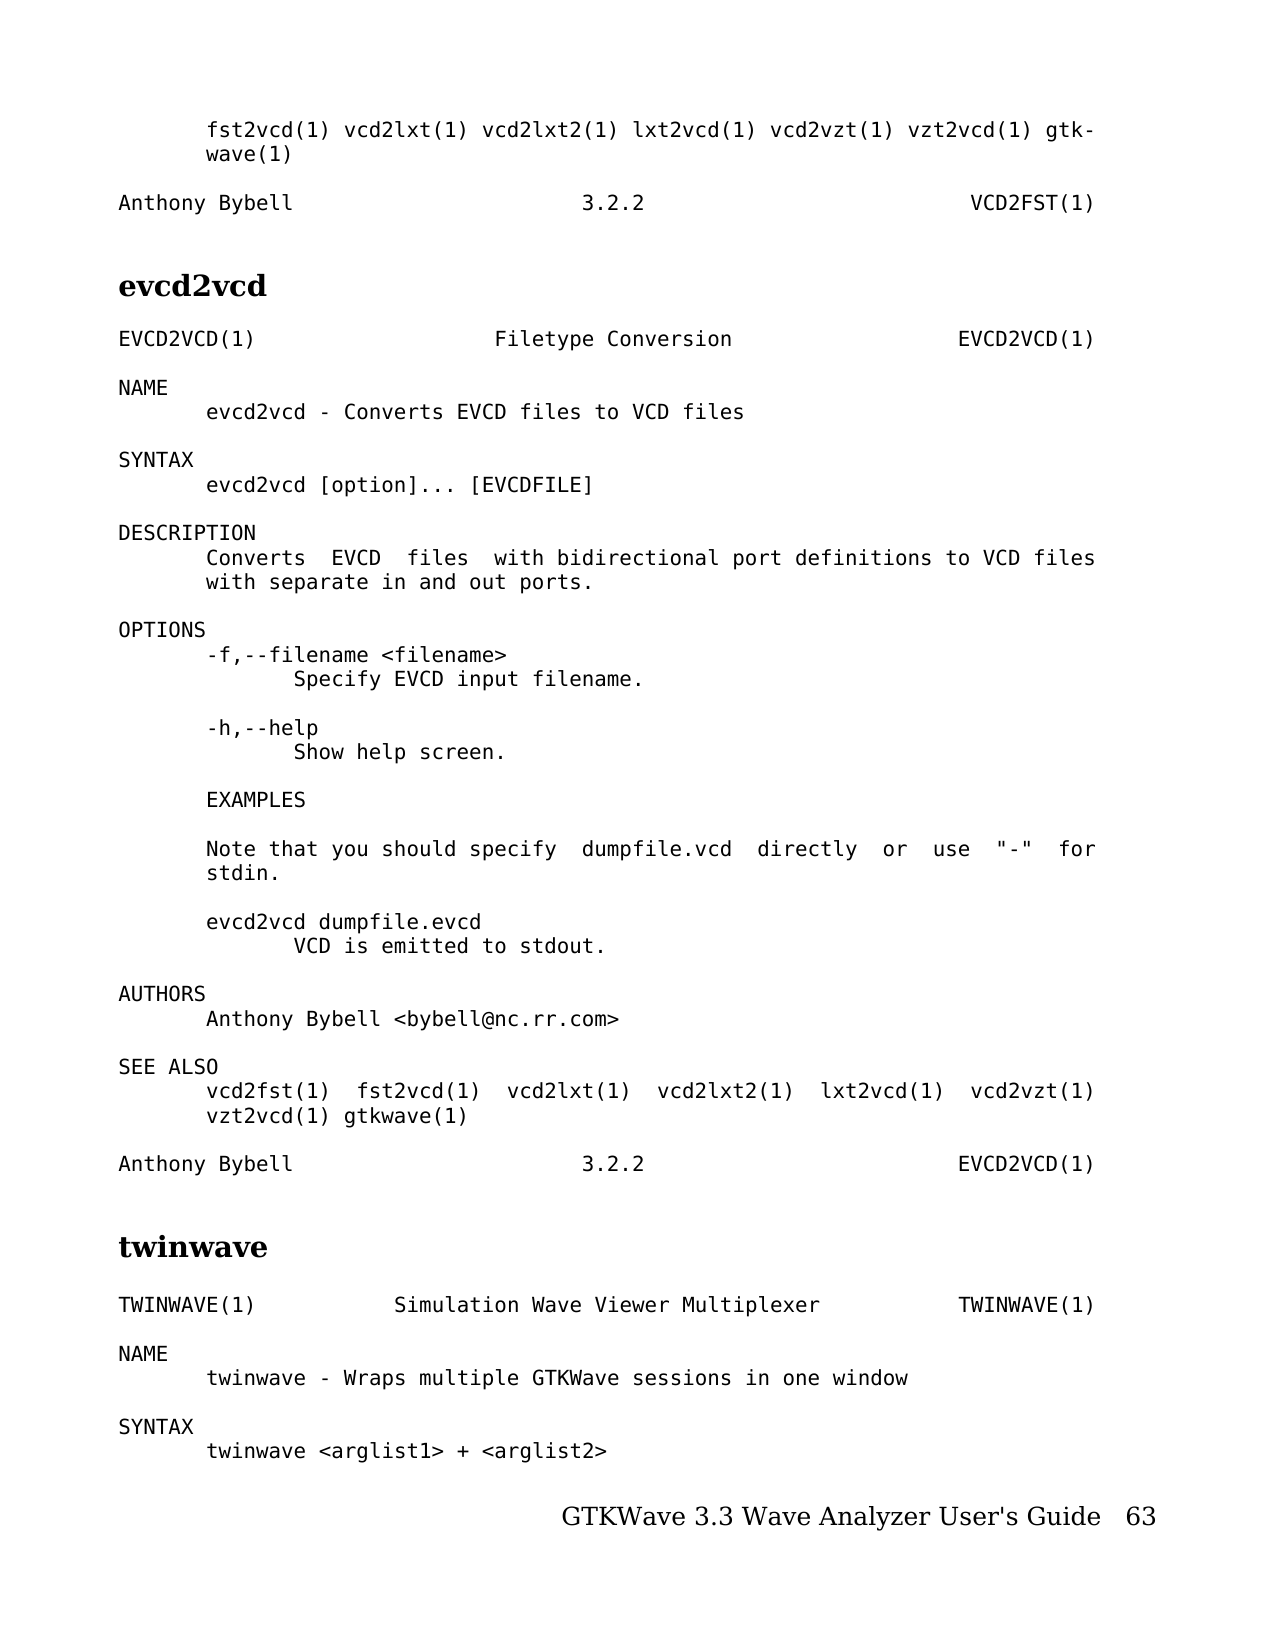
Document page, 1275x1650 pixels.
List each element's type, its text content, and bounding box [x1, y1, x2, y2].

text Converts EVCD files with bidirectional port definitions to VCD files [118, 546, 1157, 570]
text Show help screen. [118, 740, 1157, 764]
text Anthony Bybell 3.2.2 EVCD2VCD(1) [118, 1152, 1157, 1177]
text -f,--filename <filename> [118, 643, 1157, 667]
text -h,--help [118, 716, 1157, 740]
text DESCRIPTION [118, 521, 1157, 546]
text Anthony Bybell 3.2.2 VCD2FST(1) [118, 191, 1157, 215]
text evcd2vcd [118, 269, 1157, 303]
text twinwave [118, 1230, 1157, 1264]
text evcd2vcd [option]... [EVCDFILE] [118, 473, 1157, 497]
text EXAMPLES [118, 788, 1157, 813]
text evcd2vcd dumpfile.evcd [118, 910, 1157, 934]
text Specify EVCD input filename. [118, 667, 1157, 691]
text twinwave - Wraps multiple GTKWave sessions in one window [118, 1366, 1157, 1391]
text evcd2vcd - Converts EVCD files to VCD files [118, 400, 1157, 424]
text SEE ALSO [118, 1055, 1157, 1079]
text SYNTAX [118, 448, 1157, 473]
text TWINWAVE(1) Simulation Wave Viewer Multiplexer TWINWAVE(1) [118, 1293, 1157, 1318]
text AUTHORS [118, 982, 1157, 1007]
text VCD is emitted to stdout. [118, 934, 1157, 958]
text vcd2fst(1) fst2vcd(1) vcd2lxt(1) vcd2lxt2(1) lxt2vcd(1) vcd2vzt(1) [118, 1079, 1157, 1104]
text Anthony Bybell <bybell@nc.rr.com> [118, 1007, 1157, 1031]
text twinwave <arglist1> + <arglist2> [118, 1439, 1157, 1463]
text with separate in and out ports. [118, 570, 1157, 594]
text OPTIONS [118, 618, 1157, 643]
text fst2vcd(1) vcd2lxt(1) vcd2lxt2(1) lxt2vcd(1) vcd2vzt(1) vzt2vcd(1) gtk- [118, 118, 1157, 142]
text wave(1) [118, 142, 1157, 167]
text vzt2vcd(1) gtkwave(1) [118, 1104, 1157, 1128]
text NAME [118, 1342, 1157, 1366]
text stdin. [118, 861, 1157, 885]
text NAME [118, 376, 1157, 400]
text SYNTAX [118, 1415, 1157, 1439]
text EVCD2VCD(1) Filetype Conversion EVCD2VCD(1) [118, 327, 1157, 351]
text Note that you should specify dumpfile.vcd directly or use "-" for [118, 837, 1157, 861]
